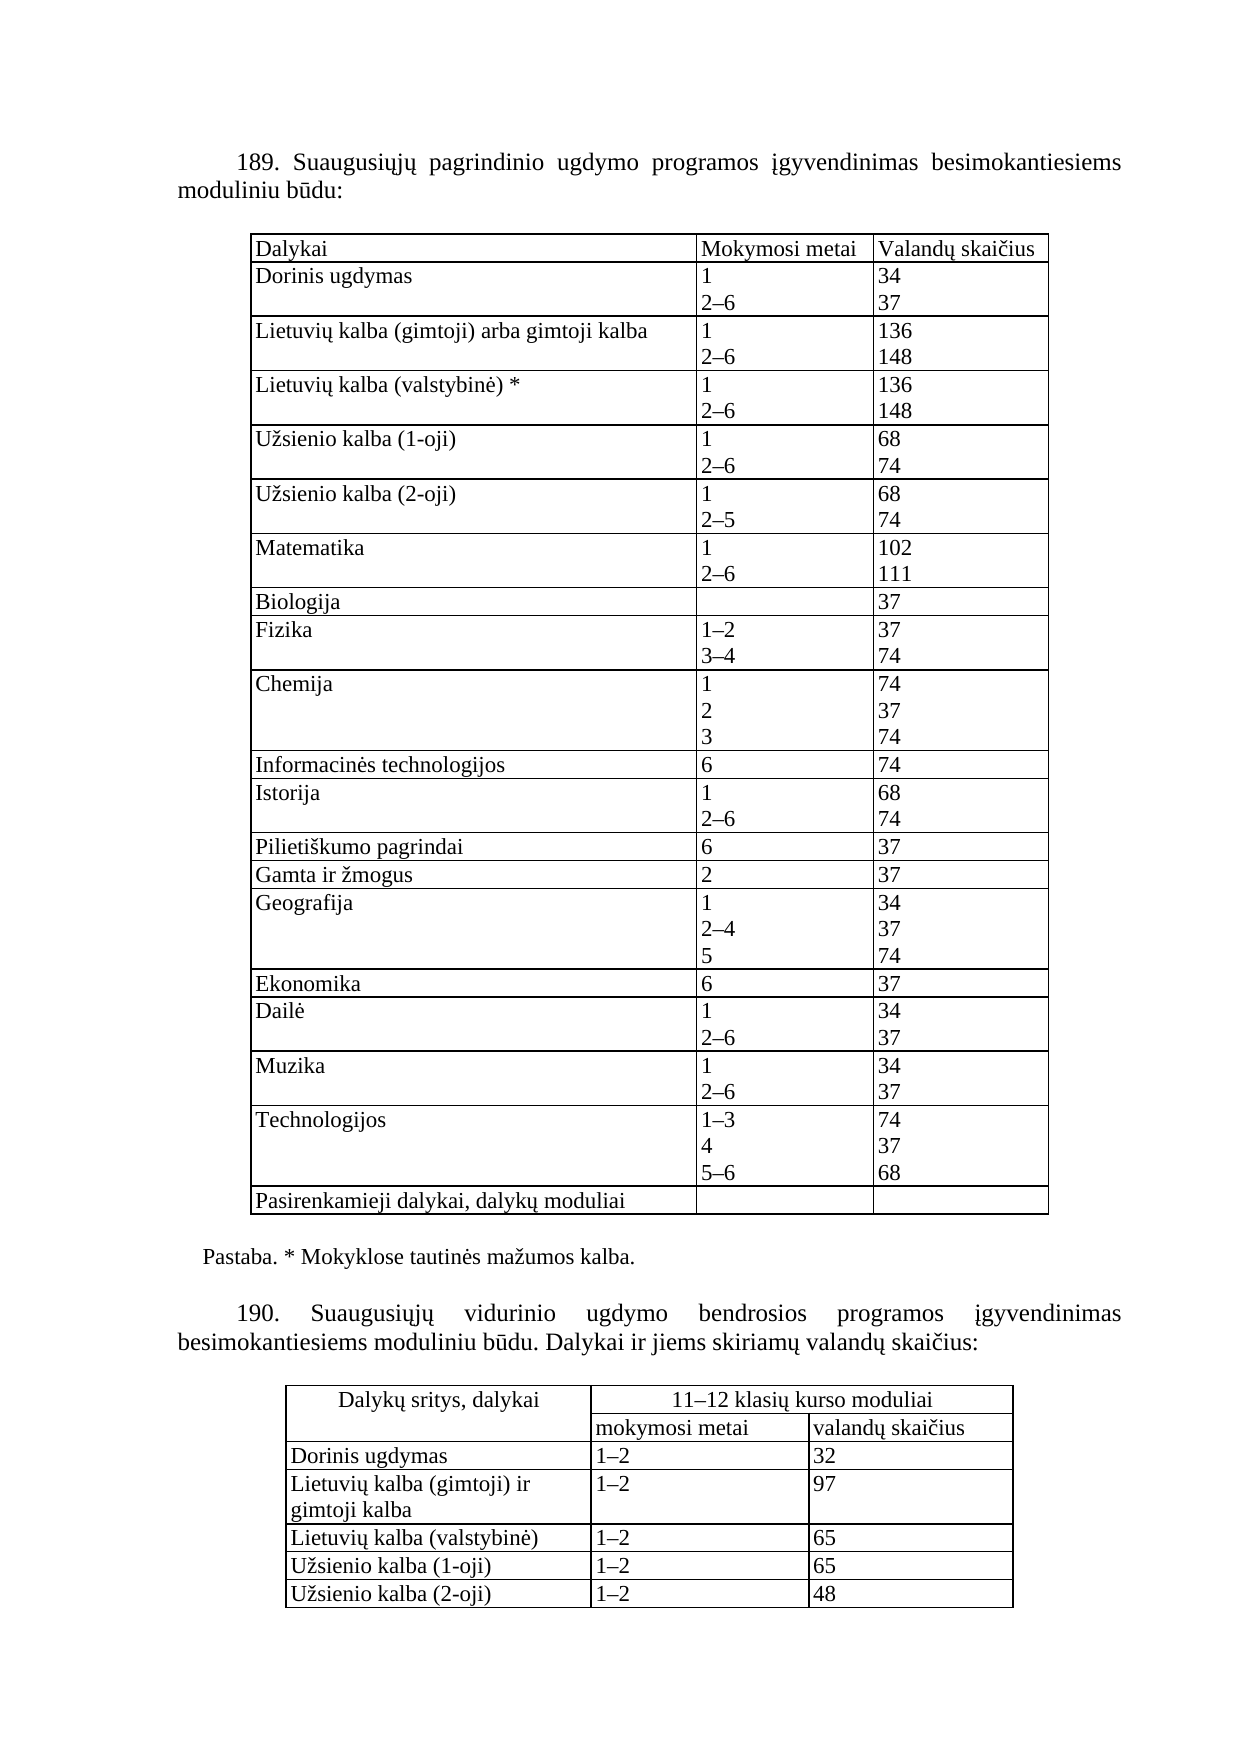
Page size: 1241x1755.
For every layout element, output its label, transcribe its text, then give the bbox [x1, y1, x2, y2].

table_cell 6 [697, 833, 873, 859]
table_cell Dailė [252, 998, 696, 1050]
table_cell 136 148 [874, 317, 1048, 369]
table_cell 97 [810, 1470, 1012, 1523]
table_cell 1–2 [592, 1442, 808, 1468]
table_cell 1 2–6 [697, 1052, 873, 1104]
table_cell Pasirenkamieji dalykai, dalykų moduliai [252, 1187, 696, 1213]
table_header Valandų skaičius [874, 235, 1048, 261]
table_cell 1 2–6 [697, 263, 873, 315]
table_cell 1 2–6 [697, 998, 873, 1050]
table_cell Informacinės technologijos [252, 751, 696, 777]
table_cell Lietuvių kalba (valstybinė) * [252, 371, 696, 424]
table_cell mokymosi metai [592, 1414, 808, 1441]
table_cell 1–3 4 5–6 [697, 1106, 873, 1185]
table_cell 34 37 [874, 1052, 1048, 1104]
table_cell 74 37 68 [874, 1106, 1048, 1185]
table_cell Lietuvių kalba (gimtoji) ir gimtoji kalba [287, 1470, 590, 1523]
table_cell [697, 1187, 873, 1213]
table_header Mokymosi metai [697, 235, 873, 261]
table_cell 6 [697, 751, 873, 777]
table_cell [697, 588, 873, 614]
table_cell 1 2–6 [697, 317, 873, 369]
table_cell 34 37 74 [874, 889, 1048, 968]
table_cell Matematika [252, 534, 696, 587]
table_cell Pilietiškumo pagrindai [252, 833, 696, 859]
table_cell 32 [810, 1442, 1012, 1468]
table_cell Fizika [252, 616, 696, 669]
table_cell 65 [810, 1525, 1012, 1551]
table_cell 6 [697, 970, 873, 996]
table_cell 1–2 [592, 1552, 808, 1579]
table_cell 74 37 74 [874, 671, 1048, 749]
table_cell 37 [874, 861, 1048, 887]
table_cell 136 148 [874, 371, 1048, 424]
table_cell Užsienio kalba (1-oji) [287, 1552, 590, 1579]
table_header Dalykai [252, 235, 696, 261]
table_cell Gamta ir žmogus [252, 861, 696, 887]
text 190. Suaugusiųjų vidurinio ugdymo bendrosios programos įgyvendinimas besimokantiesiems moduliniu būdu. Dalykai ir jiems skiriamų valandų skaičius: [177, 1298, 1122, 1356]
table_cell Dorinis ugdymas [287, 1442, 590, 1468]
text Pastaba. * Mokyklose tautinės mažumos kalba. [202, 1243, 1122, 1270]
table_cell 74 [874, 751, 1048, 777]
table_cell Istorija [252, 779, 696, 832]
table_cell 1 2–6 [697, 534, 873, 587]
table_cell 68 74 [874, 426, 1048, 478]
table_cell 34 37 [874, 263, 1048, 315]
table_cell 2 [697, 861, 873, 887]
table_cell Chemija [252, 671, 696, 749]
table_cell valandų skaičius [810, 1414, 1012, 1441]
table_cell Užsienio kalba (2-oji) [252, 480, 696, 532]
table_cell 48 [810, 1580, 1012, 1607]
table_cell 37 74 [874, 616, 1048, 669]
table_header 11–12 klasių kurso moduliai [592, 1386, 1012, 1413]
table_cell 1–2 3–4 [697, 616, 873, 669]
table_cell Lietuvių kalba (gimtoji) arba gimtoji kalba [252, 317, 696, 369]
table_cell Technologijos [252, 1106, 696, 1185]
text 189. Suaugusiųjų pagrindinio ugdymo programos įgyvendinimas besimokantiesiems moduliniu būdu: [177, 147, 1122, 204]
table_cell Geografija [252, 889, 696, 968]
table_cell 1–2 [592, 1470, 808, 1523]
table_cell 65 [810, 1552, 1012, 1579]
table_cell 37 [874, 970, 1048, 996]
table_cell 1 2–4 5 [697, 889, 873, 968]
table_cell Dorinis ugdymas [252, 263, 696, 315]
table_cell Užsienio kalba (1-oji) [252, 426, 696, 478]
table_cell 1–2 [592, 1525, 808, 1551]
table_cell 68 74 [874, 779, 1048, 832]
table_cell 1 2–6 [697, 371, 873, 424]
table_cell 34 37 [874, 998, 1048, 1050]
table_cell Užsienio kalba (2-oji) [287, 1580, 590, 1607]
table_cell Ekonomika [252, 970, 696, 996]
table_cell 1 2 3 [697, 671, 873, 749]
table_cell 1 2–5 [697, 480, 873, 532]
table_cell Biologija [252, 588, 696, 614]
table_header Dalykų sritys, dalykai [287, 1386, 590, 1441]
table_cell Lietuvių kalba (valstybinė) [287, 1525, 590, 1551]
table_cell 1–2 [592, 1580, 808, 1607]
table_cell 37 [874, 833, 1048, 859]
table_cell 37 [874, 588, 1048, 614]
table_cell 102 111 [874, 534, 1048, 587]
table_cell 1 2–6 [697, 779, 873, 832]
table_cell [874, 1187, 1048, 1213]
table_cell 68 74 [874, 480, 1048, 532]
table_cell 1 2–6 [697, 426, 873, 478]
table_cell Muzika [252, 1052, 696, 1104]
